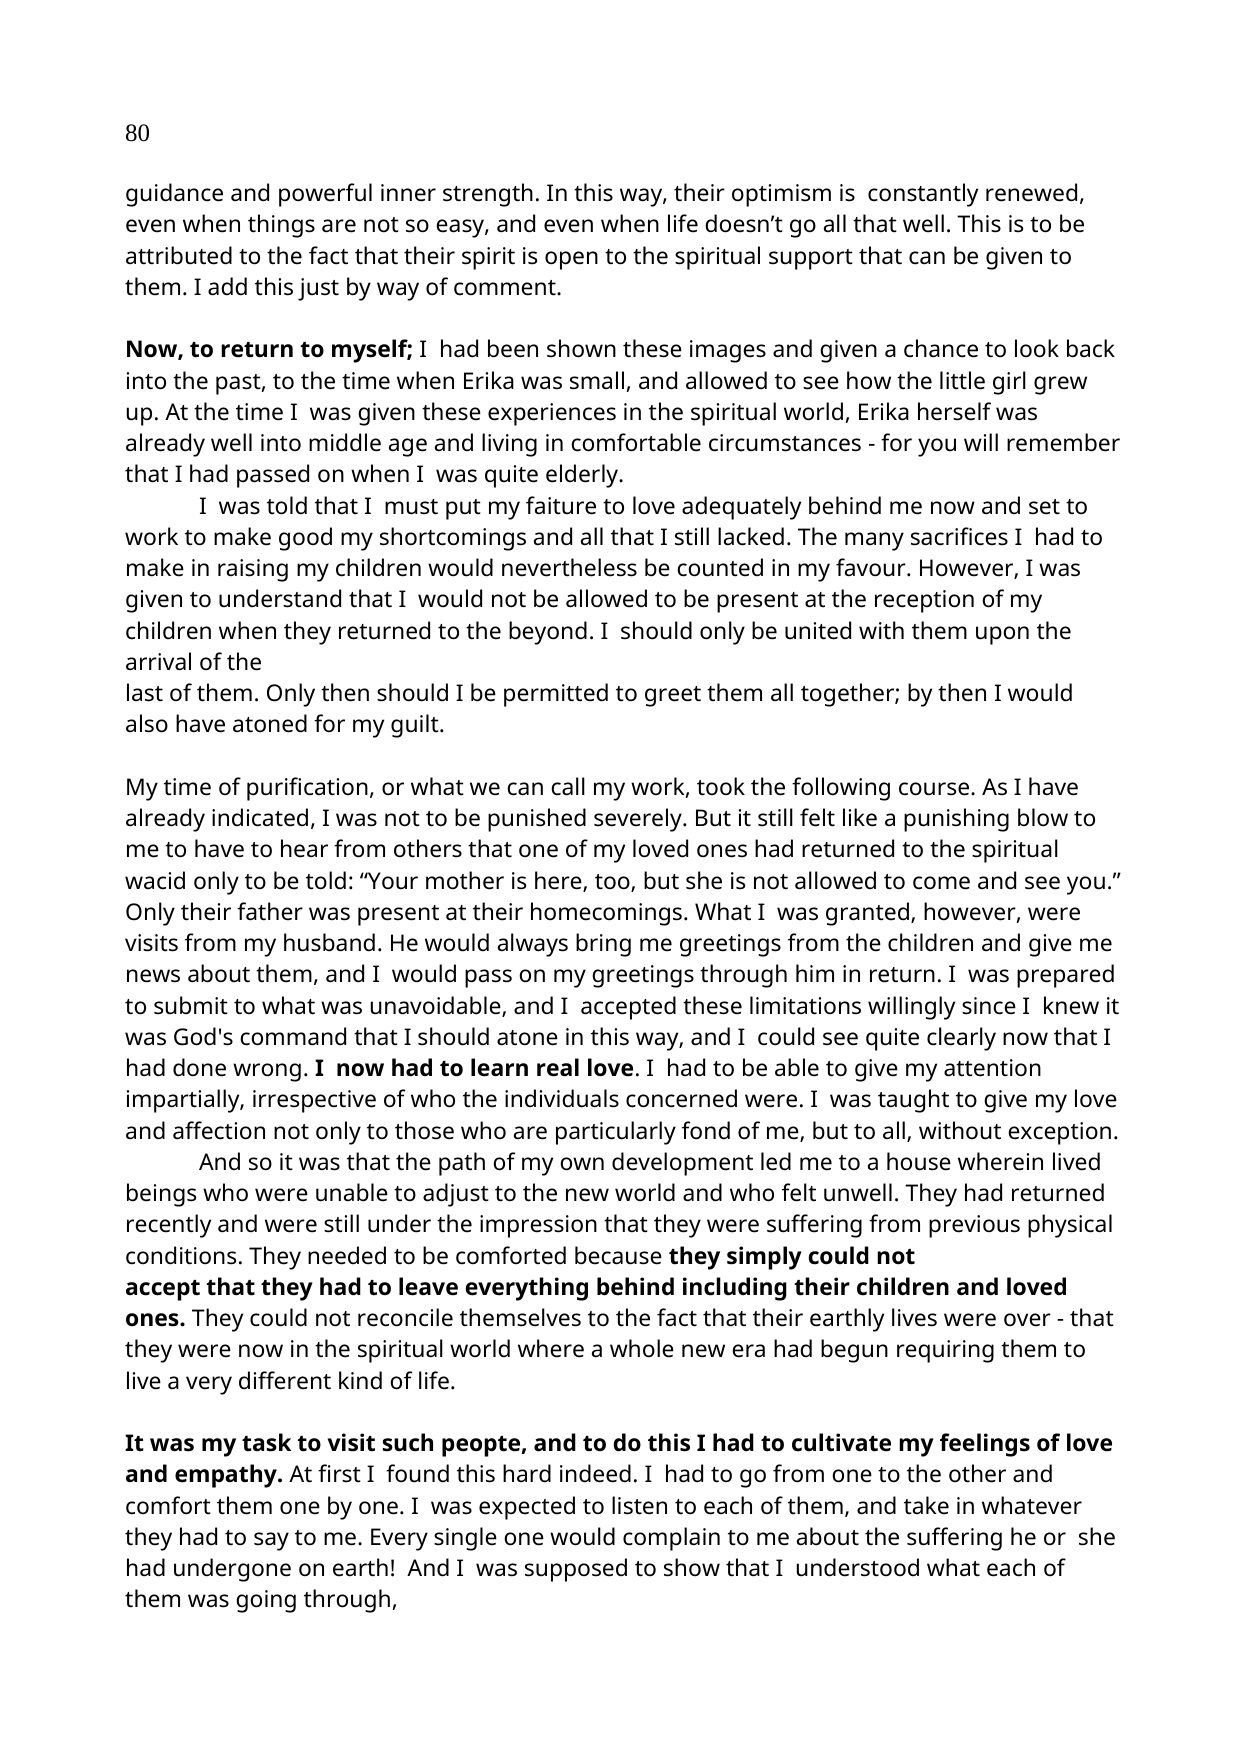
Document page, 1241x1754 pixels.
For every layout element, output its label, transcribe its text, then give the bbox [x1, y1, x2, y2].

text guidance and powerful inner strength. In this way, their optimism is constantly renewed, even when things are not so easy, and even when life doesn’t go all that well. This is to be [125, 177, 1123, 239]
text I was told that I must put my faiture to love adequately behind me now and set to work to make good my shortcomings and all that I still lacked. The many sacrifices I had to make in raising my children would nevertheless be counted in my favour. However, I was given to understand that I would not be allowed to be present at the reception of my children when they returned to the beyond. I should only be united with them upon the arrival of the [125, 489, 1123, 677]
text Only their father was present at their homecomings. What I was granted, however, were visits from my husband. He would always bring me greetings from the children and give me news about them, and I would pass on my greetings through him in return. I was prepared to submit to what was unavoidable, and I accepted these limitations willingly since I knew it was God's command that I should atone in this way, and I could see quite clearly now that I [125, 896, 1123, 1052]
text It was my task to visit such peopte, and to do this I had to cultivate my feelings of love and empathy. At first I found this hard indeed. I had to go from one to the other and comfort them one by one. I was expected to listen to each of them, and take in whatever they had to say to me. Every single one would complain to me about the suffering he or she had undergone on earth! And I was supposed to show that I understood what each of them was going through, [125, 1427, 1123, 1614]
text accept that they had to leave everything behind including their children and loved ones. They could not reconcile themselves to the fact that their earthly lives were over - that they were now in the spiritual world where a whole new era had begun requiring them to live a very different kind of life. [125, 1271, 1123, 1396]
text last of them. Only then should I be permitted to greet them all together; by then I would also have atoned for my guilt. [125, 677, 1123, 739]
text My time of purification, or what we can call my work, took the following course. As I have already indicated, I was not to be punished severely. But it still felt like a punishing blow to me to have to hear from others that one of my loved ones had returned to the spiritual wacid only to be told: “Your mother is here, too, but she is not allowed to come and see you.” [125, 771, 1123, 896]
text And so it was that the path of my own development led me to a house wherein lived beings who were unable to adjust to the new world and who felt unwell. They had returned recently and were still under the impression that they were suffering from previous physical conditions. They needed to be comforted because they simply could not [125, 1146, 1123, 1271]
text Now, to return to myself; I had been shown these images and given a chance to look back into the past, to the time when Erika was small, and allowed to see how the little girl grew up. At the time I was given these experiences in the spiritual world, Erika herself was already well into middle age and living in comfortable circumstances - for you will remember that I had passed on when I was quite elderly. [125, 333, 1123, 489]
text attributed to the fact that their spirit is open to the spiritual support that can be given to them. I add this just by way of comment. [125, 239, 1123, 302]
text had done wrong. I now had to learn real love. I had to be able to give my attention impartially, irrespective of who the individuals concerned were. I was taught to give my love and affection not only to those who are particularly fond of me, but to all, without exception. [125, 1052, 1123, 1146]
